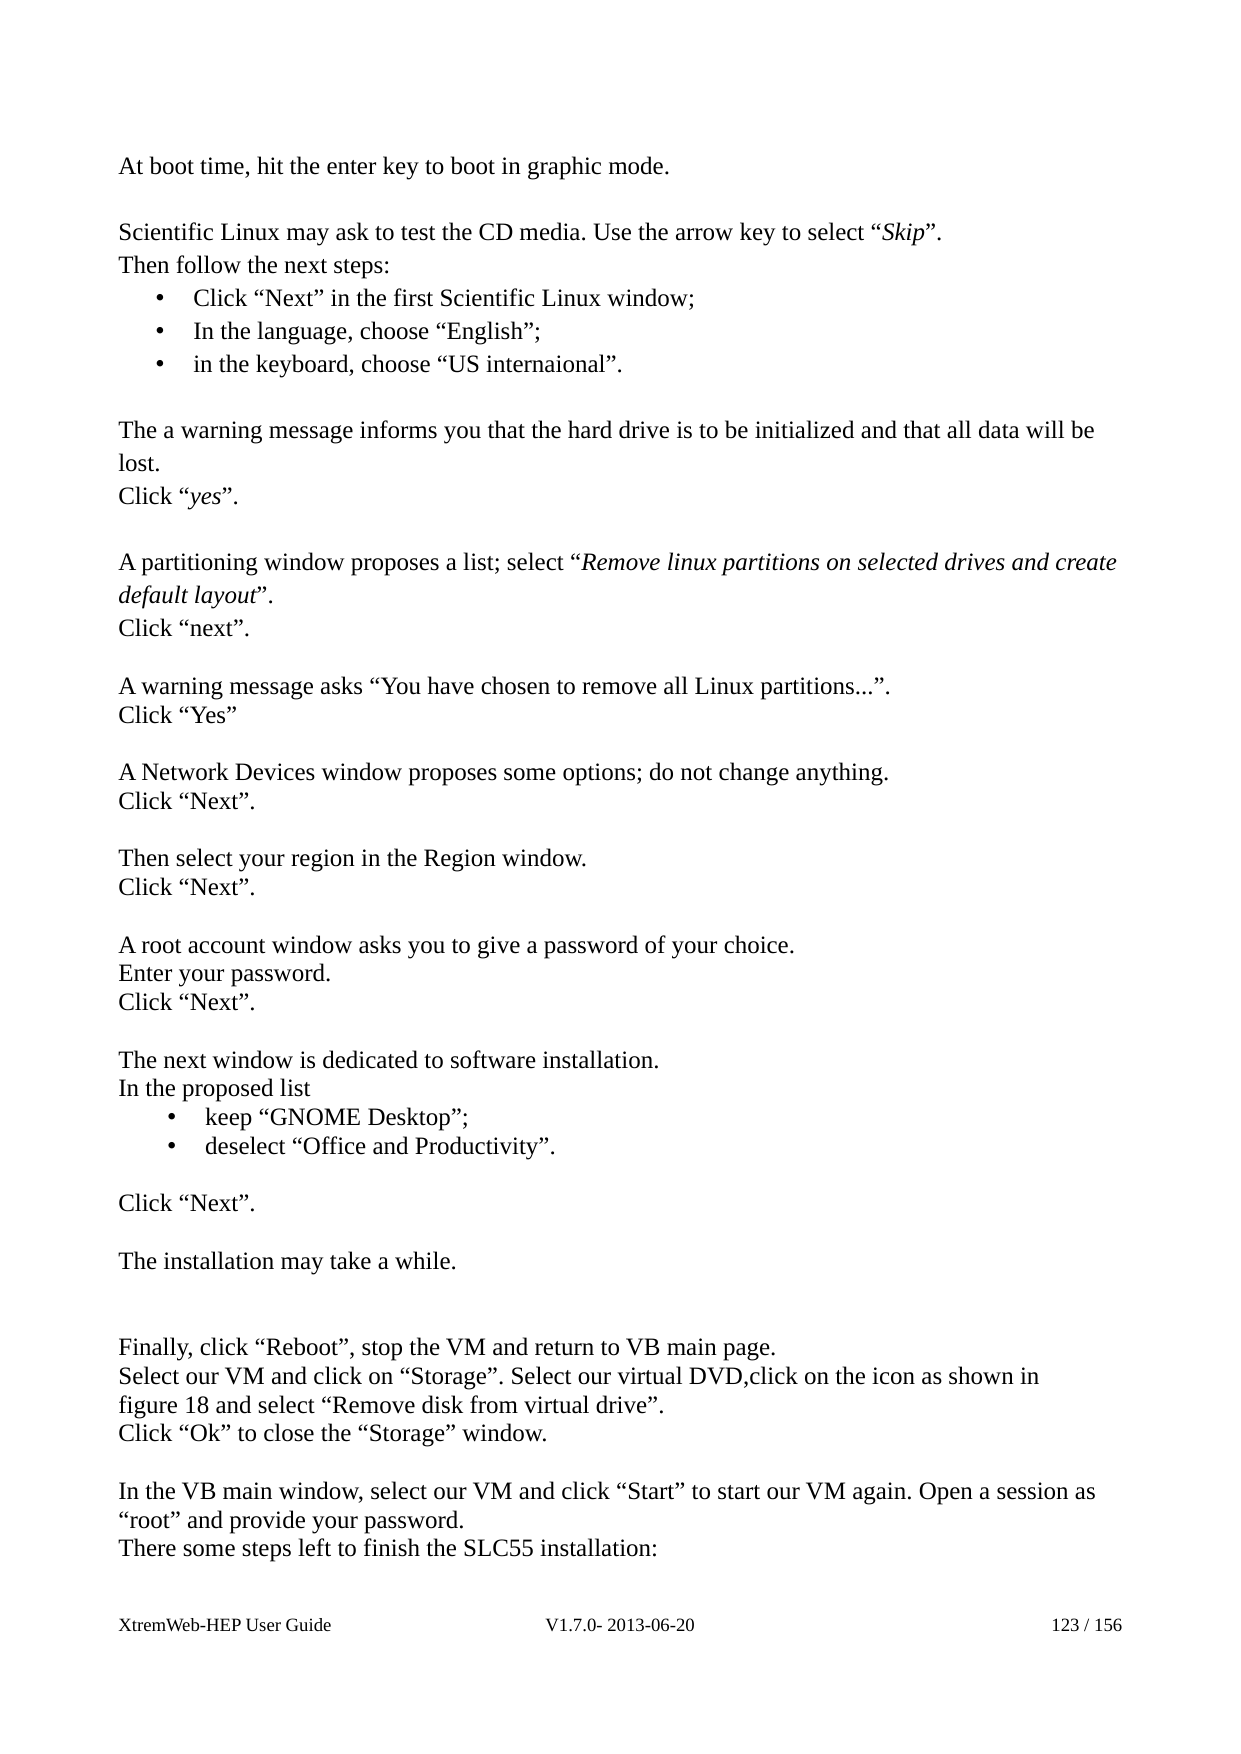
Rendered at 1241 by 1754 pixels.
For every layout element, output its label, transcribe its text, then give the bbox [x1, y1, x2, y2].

text Click “Next”. [118, 872, 1122, 901]
text Click “Next”. [118, 987, 1122, 1016]
text Click “Yes” [118, 700, 1122, 728]
text Click “Next”. [118, 1188, 1122, 1217]
list keep “GNOME Desktop”; [167, 1102, 1122, 1131]
text Then select your region in the Region window. [118, 843, 1122, 872]
text A Network Devices window proposes some options; do not change anything. [118, 757, 1122, 786]
text Then follow the next steps: [118, 250, 1122, 279]
text Finally, click “Reboot”, stop the VM and return to VB main page. [118, 1332, 1122, 1361]
text A warning message asks “You have chosen to remove all Linux partitions...”. [118, 671, 1122, 700]
list deselect “Office and Productivity”. [167, 1131, 1122, 1160]
list In the language, choose “English”; [156, 316, 1122, 345]
text In the VB main window, select our VM and click “Start” to start our VM again. Open a session as “root” and provide your password. [118, 1476, 1122, 1533]
text In the proposed list [118, 1073, 1122, 1102]
text The a warning message informs you that the hard drive is to be initialized and that all data will be lost. [118, 415, 1122, 477]
text Enter your password. [118, 958, 1122, 987]
text Click “yes”. [118, 481, 1122, 510]
text Select our VM and click on “Storage”. Select our virtual DVD,click on the icon as shown in figure 18 and select “Remove disk from virtual drive”. [118, 1361, 1122, 1418]
text Click “Next”. [118, 786, 1122, 815]
text A root account window asks you to give a password of your choice. [118, 930, 1122, 958]
list Click “Next” in the first Scientific Linux window; [156, 283, 1122, 312]
text At boot time, hit the enter key to boot in graphic mode. [118, 151, 1122, 180]
text Scientific Linux may ask to test the CD media. Use the arrow key to select “Skip”. [118, 217, 1122, 246]
text A partitioning window proposes a list; select “Remove linux partitions on selected drives and create default layout”. [118, 547, 1122, 609]
text Click “next”. [118, 613, 1122, 642]
text The installation may take a while. [118, 1246, 1122, 1275]
list in the keyboard, choose “US internaional”. [156, 349, 1122, 378]
text The next window is dedicated to software installation. [118, 1045, 1122, 1073]
text There some steps left to finish the SLC55 installation: [118, 1533, 1122, 1562]
text Click “Ok” to close the “Storage” window. [118, 1418, 1122, 1447]
